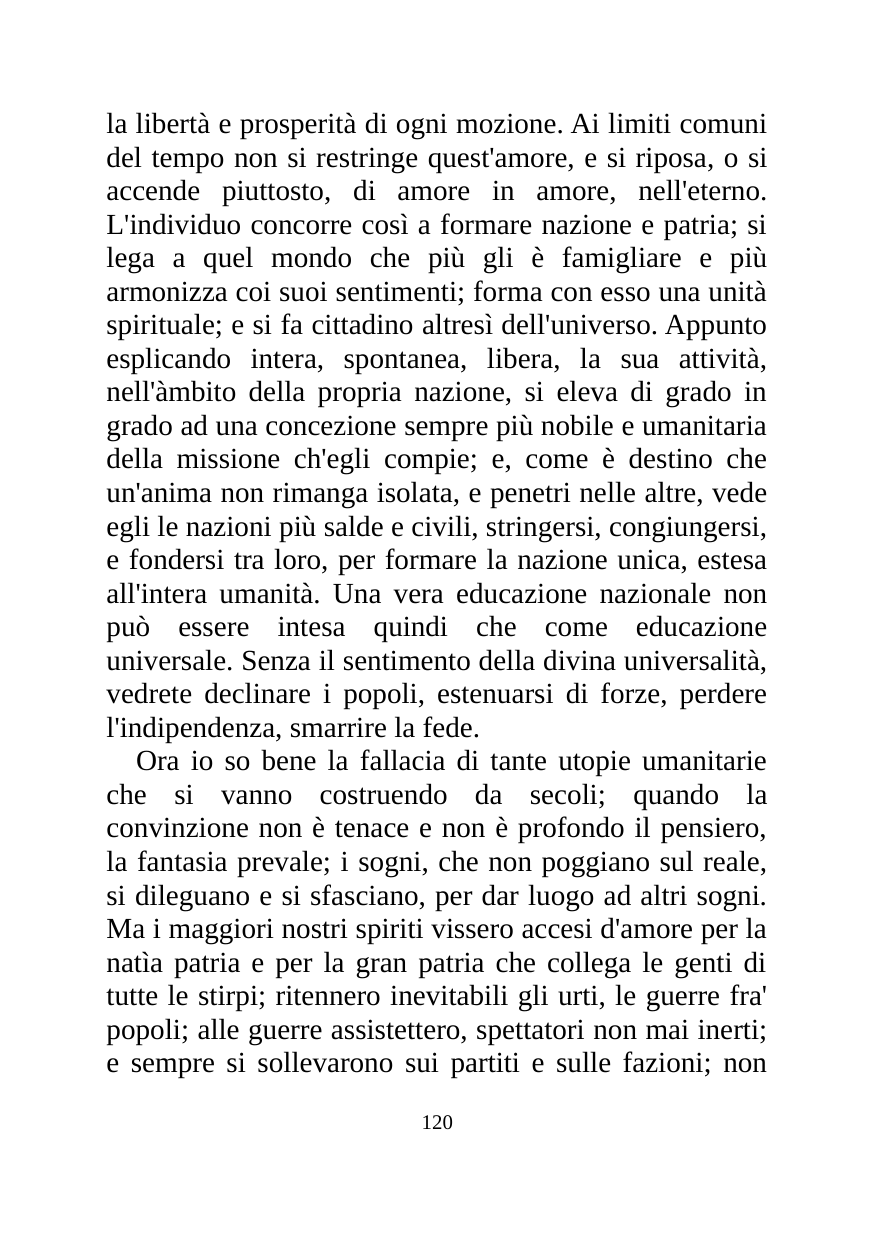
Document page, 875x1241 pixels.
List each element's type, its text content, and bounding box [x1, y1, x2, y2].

text la libertà e prosperità di ogni mozione. Ai limiti comuni del tempo non si restringe quest'amore, e si riposa, o si accende piuttosto, di amore in amore, nell'eterno. L'individuo concorre così a formare nazione e patria; si lega a quel mondo che più gli è famigliare e più armonizza coi suoi sentimenti; forma con esso una unità spirituale; e si fa cittadino altresì dell'universo. Appunto esplicando intera, spontanea, libera, la sua attività, nell'àmbito della propria nazione, si eleva di grado in grado ad una concezione sempre più nobile e umanitaria della missione ch'egli compie; e, come è destino che un'anima non rimanga isolata, e penetri nelle altre, vede egli le nazioni più salde e civili, stringersi, congiungersi, e fondersi tra loro, per formare la nazione unica, estesa all'intera umanità. Una vera educazione nazionale non può essere intesa quindi che come educazione universale. Senza il sentimento della divina universalità, vedrete declinare i popoli, estenuarsi di forze, perdere l'indipendenza, smarrire la fede. [106, 106, 768, 743]
text Ora io so bene la fallacia di tante utopie umanitarie che si vanno costruendo da secoli; quando la convinzione non è tenace e non è profondo il pensiero, la fantasia prevale; i sogni, che non poggiano sul reale, si dileguano e si sfasciano, per dar luogo ad altri sogni. Ma i maggiori nostri spiriti vissero accesi d'amore per la natìa patria e per la gran patria che collega le genti di tutte le stirpi; ritennero inevitabili gli urti, le guerre fra' popoli; alle guerre assistettero, spettatori non mai inerti; e sempre si sollevarono sui partiti e sulle fazioni; non [106, 743, 768, 1079]
